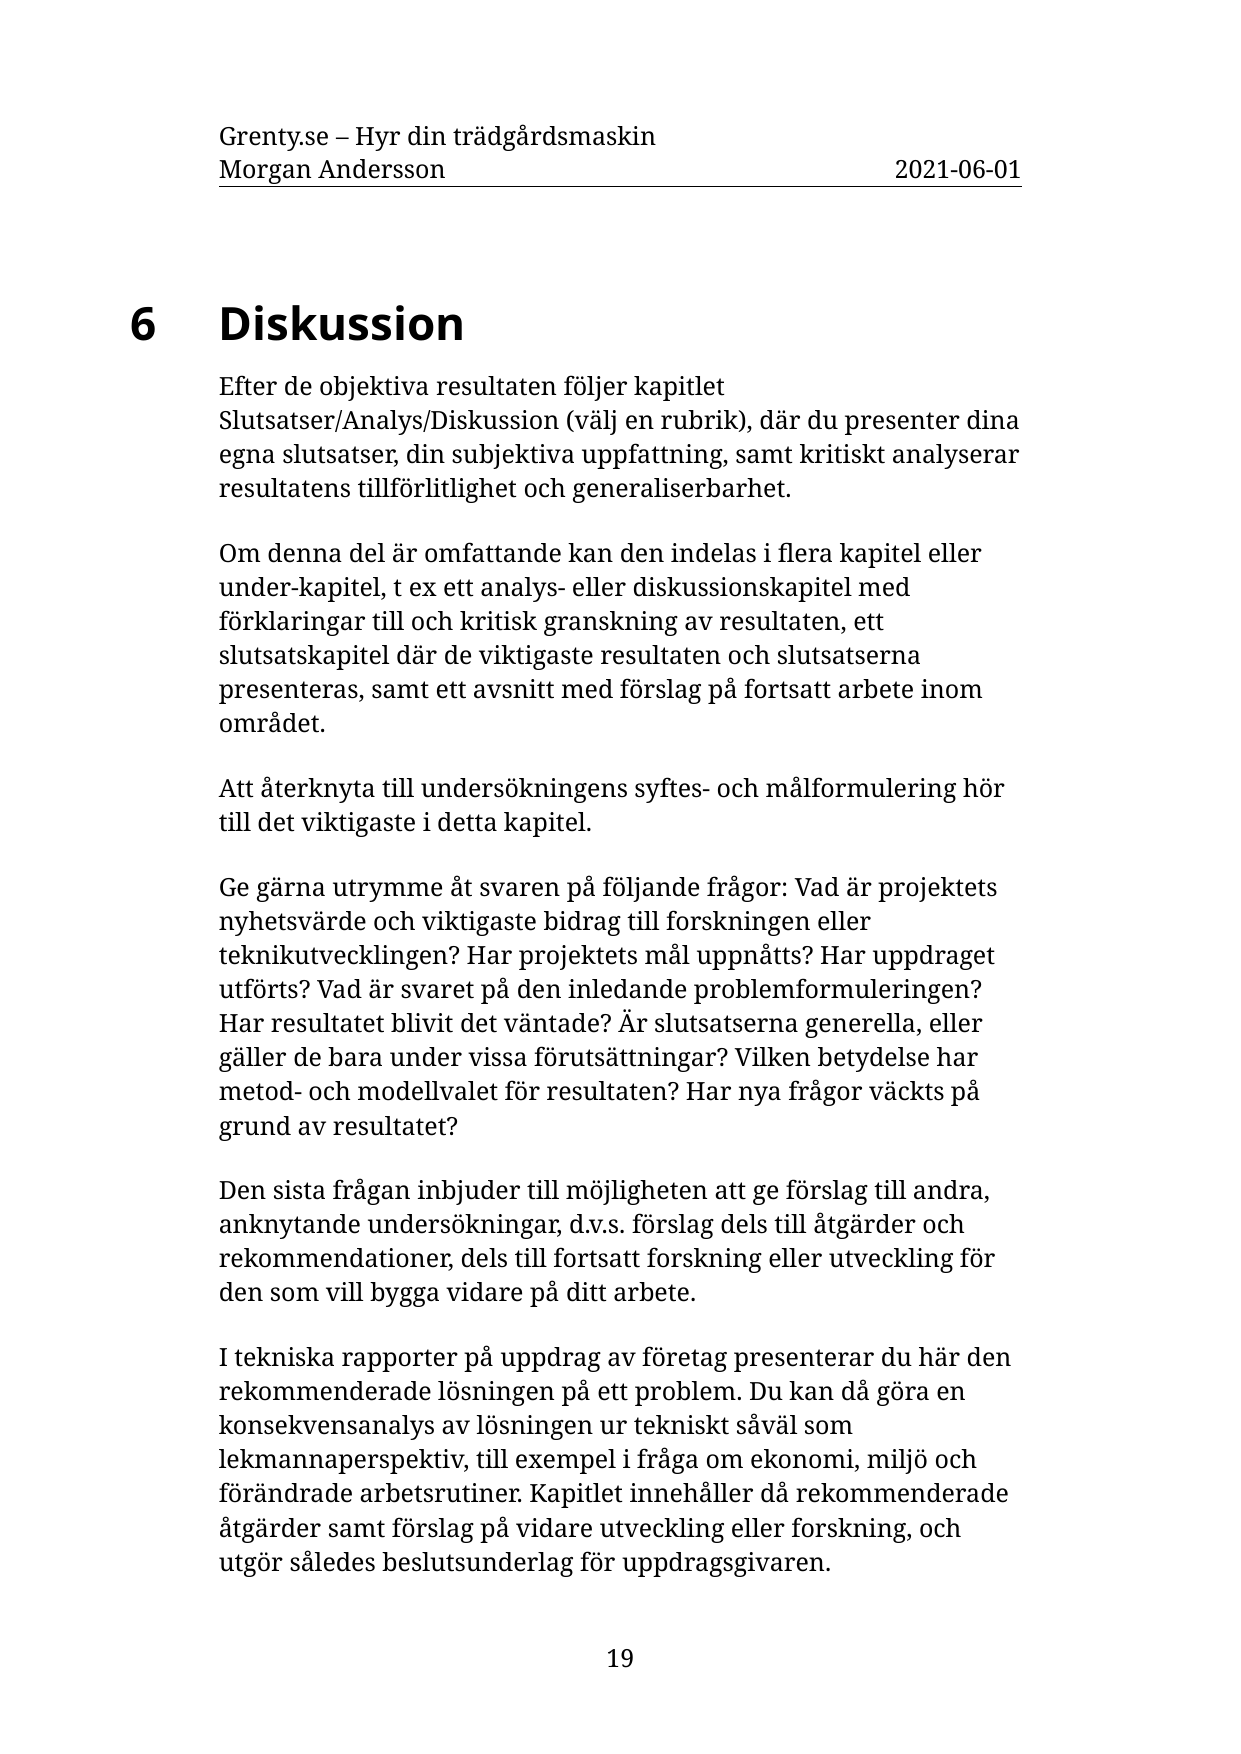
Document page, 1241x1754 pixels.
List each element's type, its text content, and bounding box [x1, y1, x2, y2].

text Efter de objektiva resultaten följer kapitlet Slutsatser/Analys/Diskussion (välj en rubrik), där du presenter dina egna slutsatser, din subjektiva uppfattning, samt kritiskt analyserar resultatens tillförlitlighet och generaliserbarhet. [218, 369, 1022, 505]
text Ge gärna utrymme åt svaren på följande frågor: Vad är projektets nyhetsvärde och viktigaste bidrag till forskningen eller teknikutvecklingen? Har projektets mål uppnåtts? Har uppdraget utförts? Vad är svaret på den inledande problemformuleringen? Har resultatet blivit det väntade? Är slutsatserna generella, eller gäller de bara under vissa förutsättningar? Vilken betydelse har metod- och modellvalet för resultaten? Har nya frågor väckts på grund av resultatet? [218, 870, 1022, 1142]
text Att återknyta till undersökningens syftes- och målformulering hör till det viktigaste i detta kapitel. [218, 771, 1022, 839]
text Den sista frågan inbjuder till möjligheten att ge förslag till andra, anknytande undersökningar, d.v.s. förslag dels till åtgärder och rekommendationer, dels till fortsatt forskning eller utveckling för den som vill bygga vidare på ditt arbete. [218, 1173, 1022, 1309]
text Om denna del är omfattande kan den indelas i flera kapitel eller under-kapitel, t ex ett analys- eller diskussionskapitel med förklaringar till och kritisk granskning av resultaten, ett slutsatskapitel där de viktigaste resultaten och slutsatserna presenteras, samt ett avsnitt med förslag på fortsatt arbete inom området. [218, 536, 1022, 740]
text I tekniska rapporter på uppdrag av företag presenterar du här den rekommenderade lösningen på ett problem. Du kan då göra en konsekvensanalys av lösningen ur tekniskt såväl som lekmannaperspektiv, till exempel i fråga om ekonomi, miljö och förändrade arbetsrutiner. Kapitlet innehåller då rekommenderade åtgärder samt förslag på vidare utveckling eller forskning, och utgör således beslutsunderlag för uppdragsgivaren. [218, 1340, 1022, 1578]
subtitle Diskussion [130, 291, 1022, 353]
